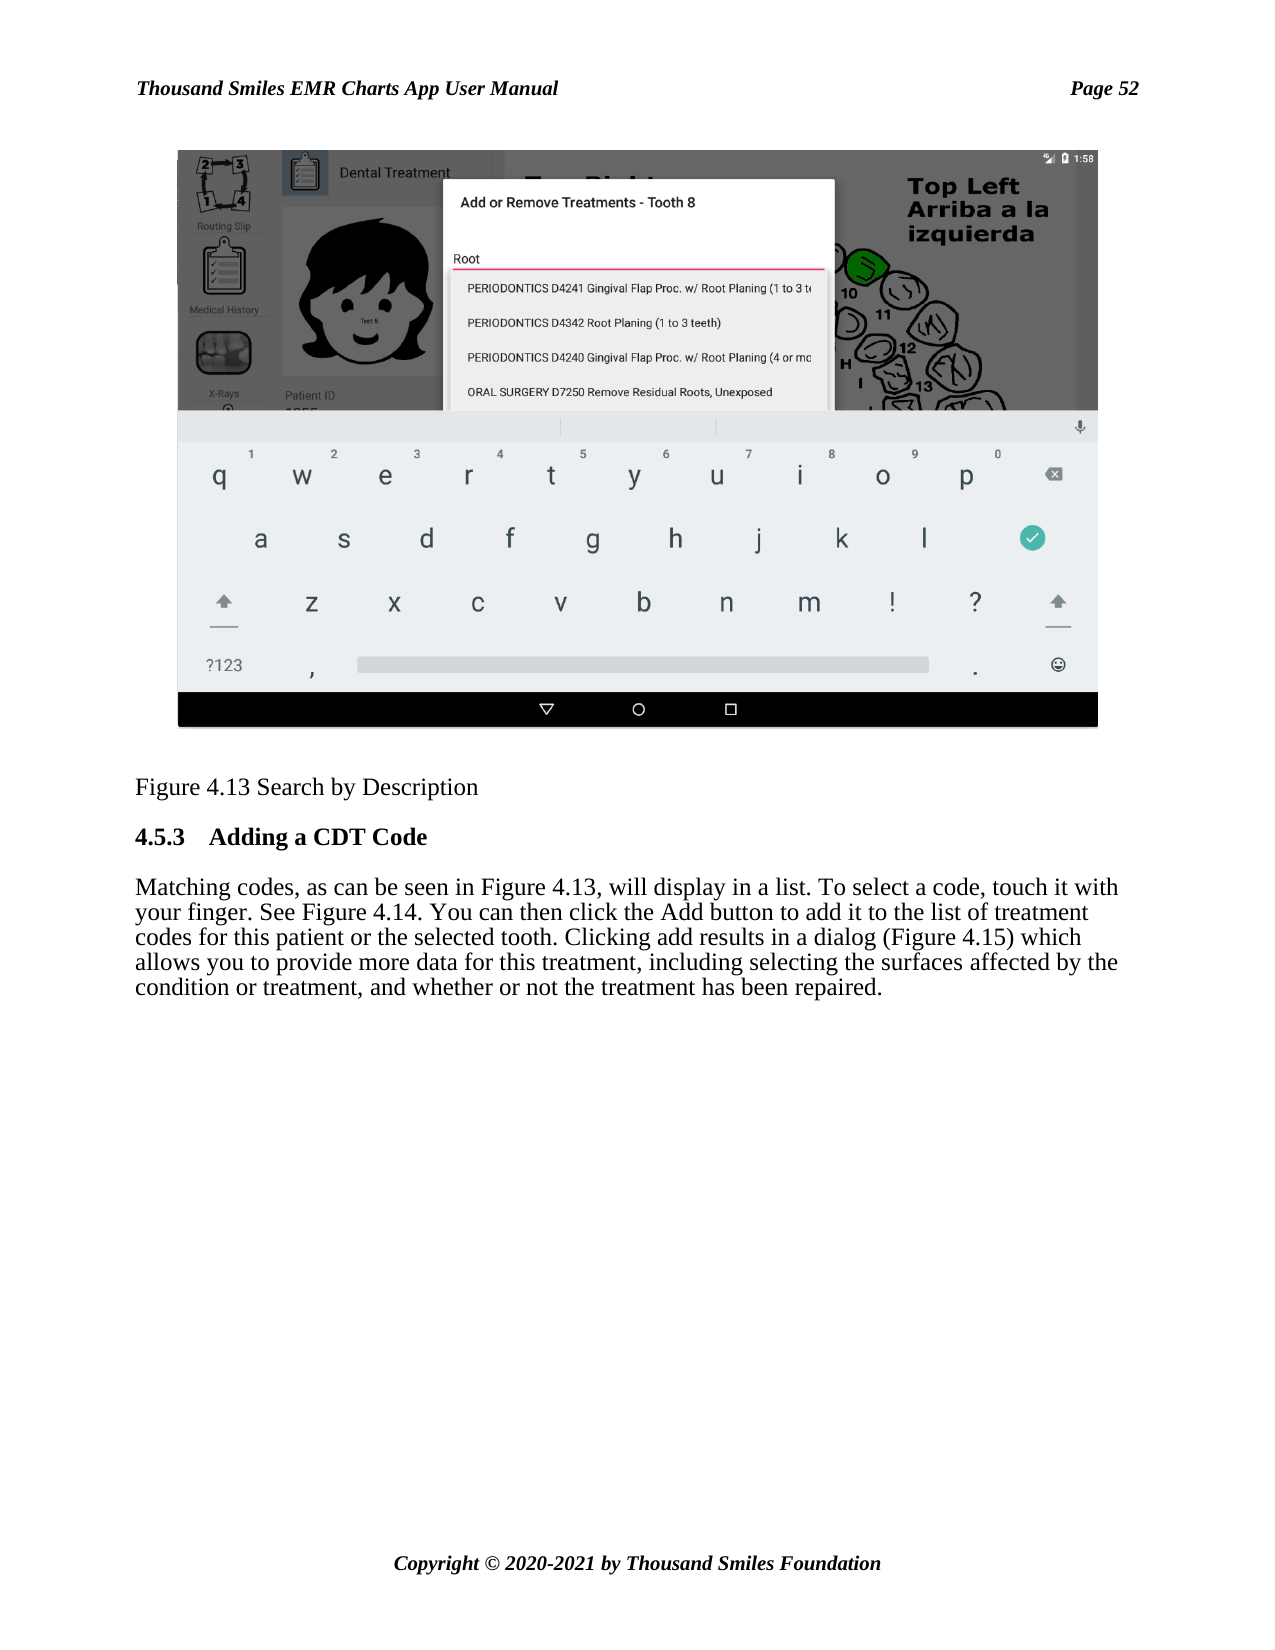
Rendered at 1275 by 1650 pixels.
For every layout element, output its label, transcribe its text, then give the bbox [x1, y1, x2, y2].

subtitle Adding a CDT Code [135, 825, 1140, 850]
text Matching codes, as can be seen in Figure 4.13, will display in a list. To select a code, touch it with your finger. See Figure 4.14. You can then click the Add button to add it to the list of treatment codes for this patient or the selected tooth. Clicking add results in a dialog (Figure 4.15) which allows you to provide more data for this treatment, including selecting the surfaces affected by the condition or treatment, and whether or not the treatment has been repaired. [135, 875, 1140, 1000]
picture [177, 150, 1098, 729]
text Figure 4.13 Search by Description [135, 775, 1140, 800]
